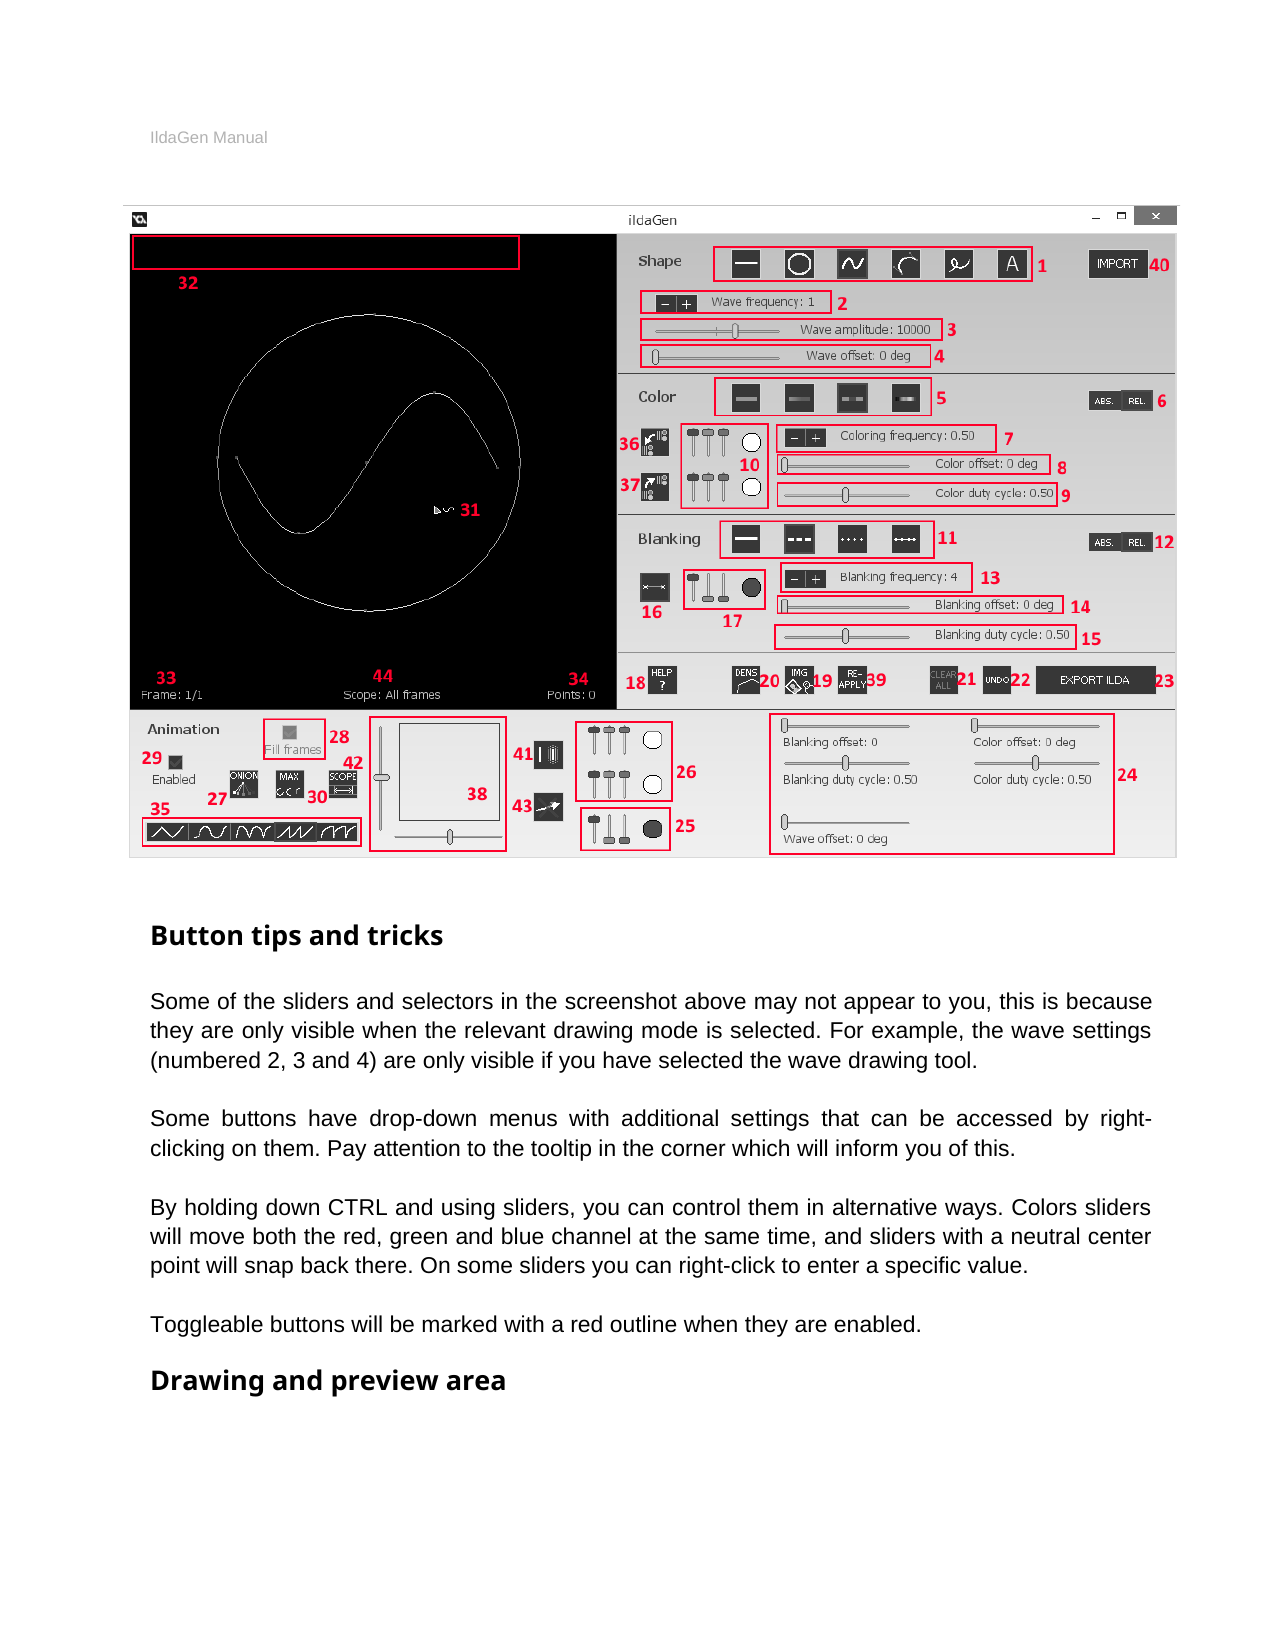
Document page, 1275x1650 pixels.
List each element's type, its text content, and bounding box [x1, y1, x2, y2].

text By holding down CTRL and using sliders, you can control them in alternative ways. Colors sliders will move both the red, green and blue channel at the same time, and sliders with a neutral center point will snap back there. On some sliders you can right-click to enter a specific value. [150, 1194, 1153, 1278]
text Toggleable buttons will be marked with a red outline when they are enabled. [150, 1312, 1153, 1337]
text Some buttons have drop-down menus with additional settings that can be accessed by right-clicking on them. Pay attention to the tooltip in the corner which will inform you of this. [150, 1106, 1153, 1161]
subtitle Drawing and preview area [150, 1362, 1153, 1399]
text Some of the sliders and selectors in the screenshot above may not appear to you, this is because they are only visible when the relevant drawing mode is selected. For example, the wave settings (numbered 2, 3 and 4) are only visible if you have selected the wave drawing tool. [150, 988, 1153, 1073]
picture [123, 205, 1180, 863]
subtitle Button tips and tricks [150, 917, 1153, 954]
